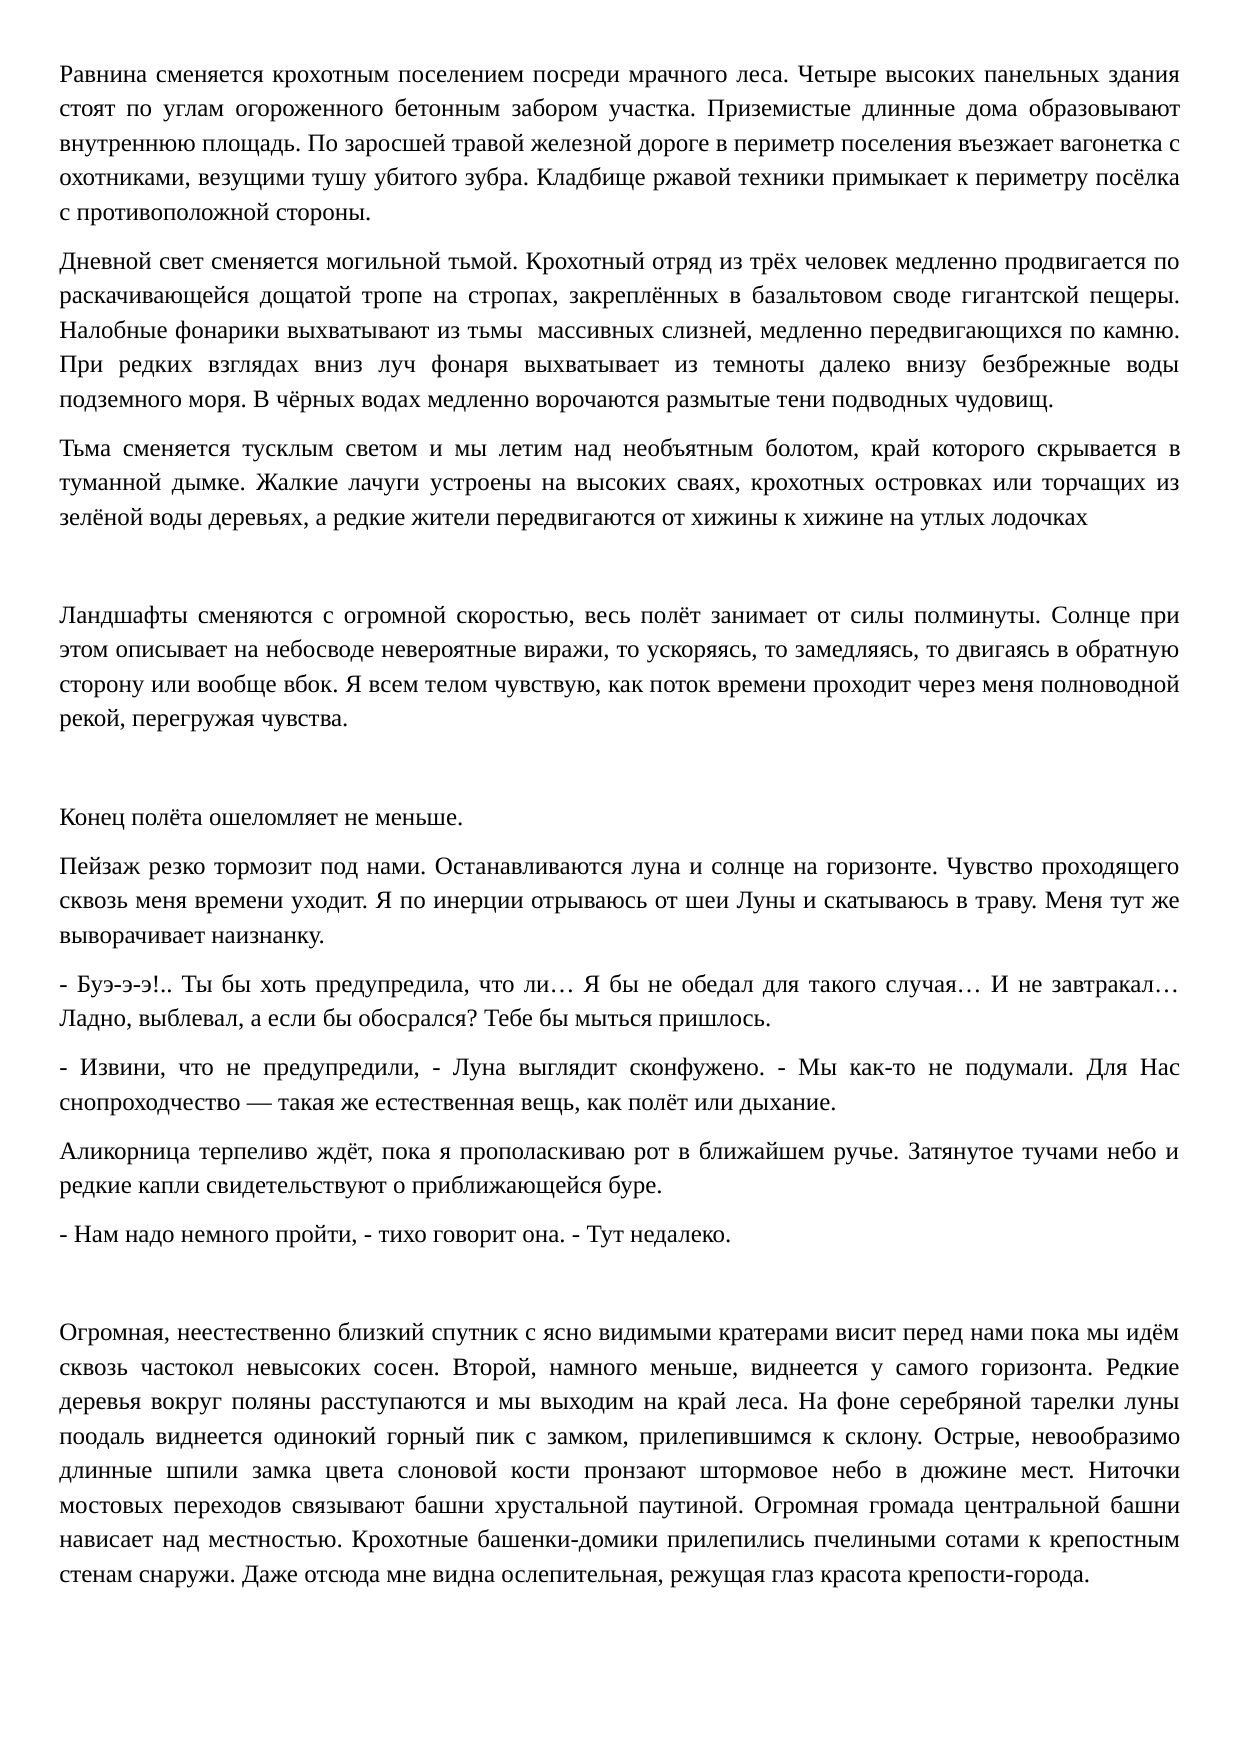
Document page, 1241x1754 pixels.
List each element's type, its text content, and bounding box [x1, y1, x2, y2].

text Ландшафты сменяются с огромной скоростью, весь полёт занимает от силы полминуты. Солнце при этом описывает на небосводе невероятные виражи, то ускоряясь, то замедляясь, то двигаясь в обратную сторону или вообще вбок. Я всем телом чувствую, как поток времени проходит через меня полноводной рекой, перегружая чувства. [59, 600, 1181, 732]
text - Извини, что не предупредили, - Луна выглядит сконфужено. - Мы как-то не подумали. Для Нас снопроходчество — такая же естественная вещь, как полёт или дыхание. [59, 1052, 1181, 1116]
text Конец полёта ошеломляет не меньше. [59, 802, 1181, 830]
text - Буэ-э-э!.. Ты бы хоть предупредила, что ли… Я бы не обедал для такого случая… И не завтракал… Ладно, выблевал, а если бы обосрался? Тебе бы мыться пришлось. [59, 969, 1181, 1032]
text Тьма сменяется тусклым светом и мы летим над необъятным болотом, край которого скрывается в туманной дымке. Жалкие лачуги устроены на высоких сваях, крохотных островках или торчащих из зелёной воды деревьях, а редкие жители передвигаются от хижины к хижине на утлых лодочках [59, 433, 1181, 531]
text Аликорница терпеливо ждёт, пока я прополаскиваю рот в ближайшем ручье. Затянутое тучами небо и редкие капли свидетельствуют о приближающейся буре. [59, 1136, 1181, 1199]
text Пейзаж резко тормозит под нами. Останавливаются луна и солнце на горизонте. Чувство проходящего сквозь меня времени уходит. Я по инерции отрываюсь от шеи Луны и скатываюсь в траву. Меня тут же выворачивает наизнанку. [59, 851, 1181, 948]
text - Нам надо немного пройти, - тихо говорит она. - Тут недалеко. [59, 1219, 1181, 1248]
text Дневной свет сменяется могильной тьмой. Крохотный отряд из трёх человек медленно продвигается по раскачивающейся дощатой тропе на стропах, закреплённых в базальтовом своде гигантской пещеры. Налобные фонарики выхватывают из тьмы массивных слизней, медленно передвигающихся по камню. При редких взглядах вниз луч фонаря выхватывает из темноты далеко внизу безбрежные воды подземного моря. В чёрных водах медленно ворочаются размытые тени подводных чудовищ. [59, 246, 1181, 413]
text Равнина сменяется крохотным поселением посреди мрачного леса. Четыре высоких панельных здания стоят по углам огороженного бетонным забором участка. Приземистые длинные дома образовывают внутреннюю площадь. По заросшей травой железной дороге в периметр поселения въезжает вагонетка с охотниками, везущими тушу убитого зубра. Кладбище ржавой техники примыкает к периметру посёлка с противоположной стороны. [59, 59, 1181, 226]
text Огромная, неестественно близкий спутник с ясно видимыми кратерами висит перед нами пока мы идём сквозь частокол невысоких сосен. Второй, намного меньше, виднеется у самого горизонта. Редкие деревья вокруг поляны расступаются и мы выходим на край леса. На фоне серебряной тарелки луны поодаль виднеется одинокий горный пик с замком, прилепившимся к склону. Острые, невообразимо длинные шпили замка цвета слоновой кости пронзают штормовое небо в дюжине мест. Ниточки мостовых переходов связывают башни хрустальной паутиной. Огромная громада центральной башни нависает над местностью. Крохотные башенки-домики прилепились пчелиными сотами к крепостным стенам снаружи. Даже отсюда мне видна ослепительная, режущая глаз красота крепости-города. [59, 1317, 1181, 1588]
